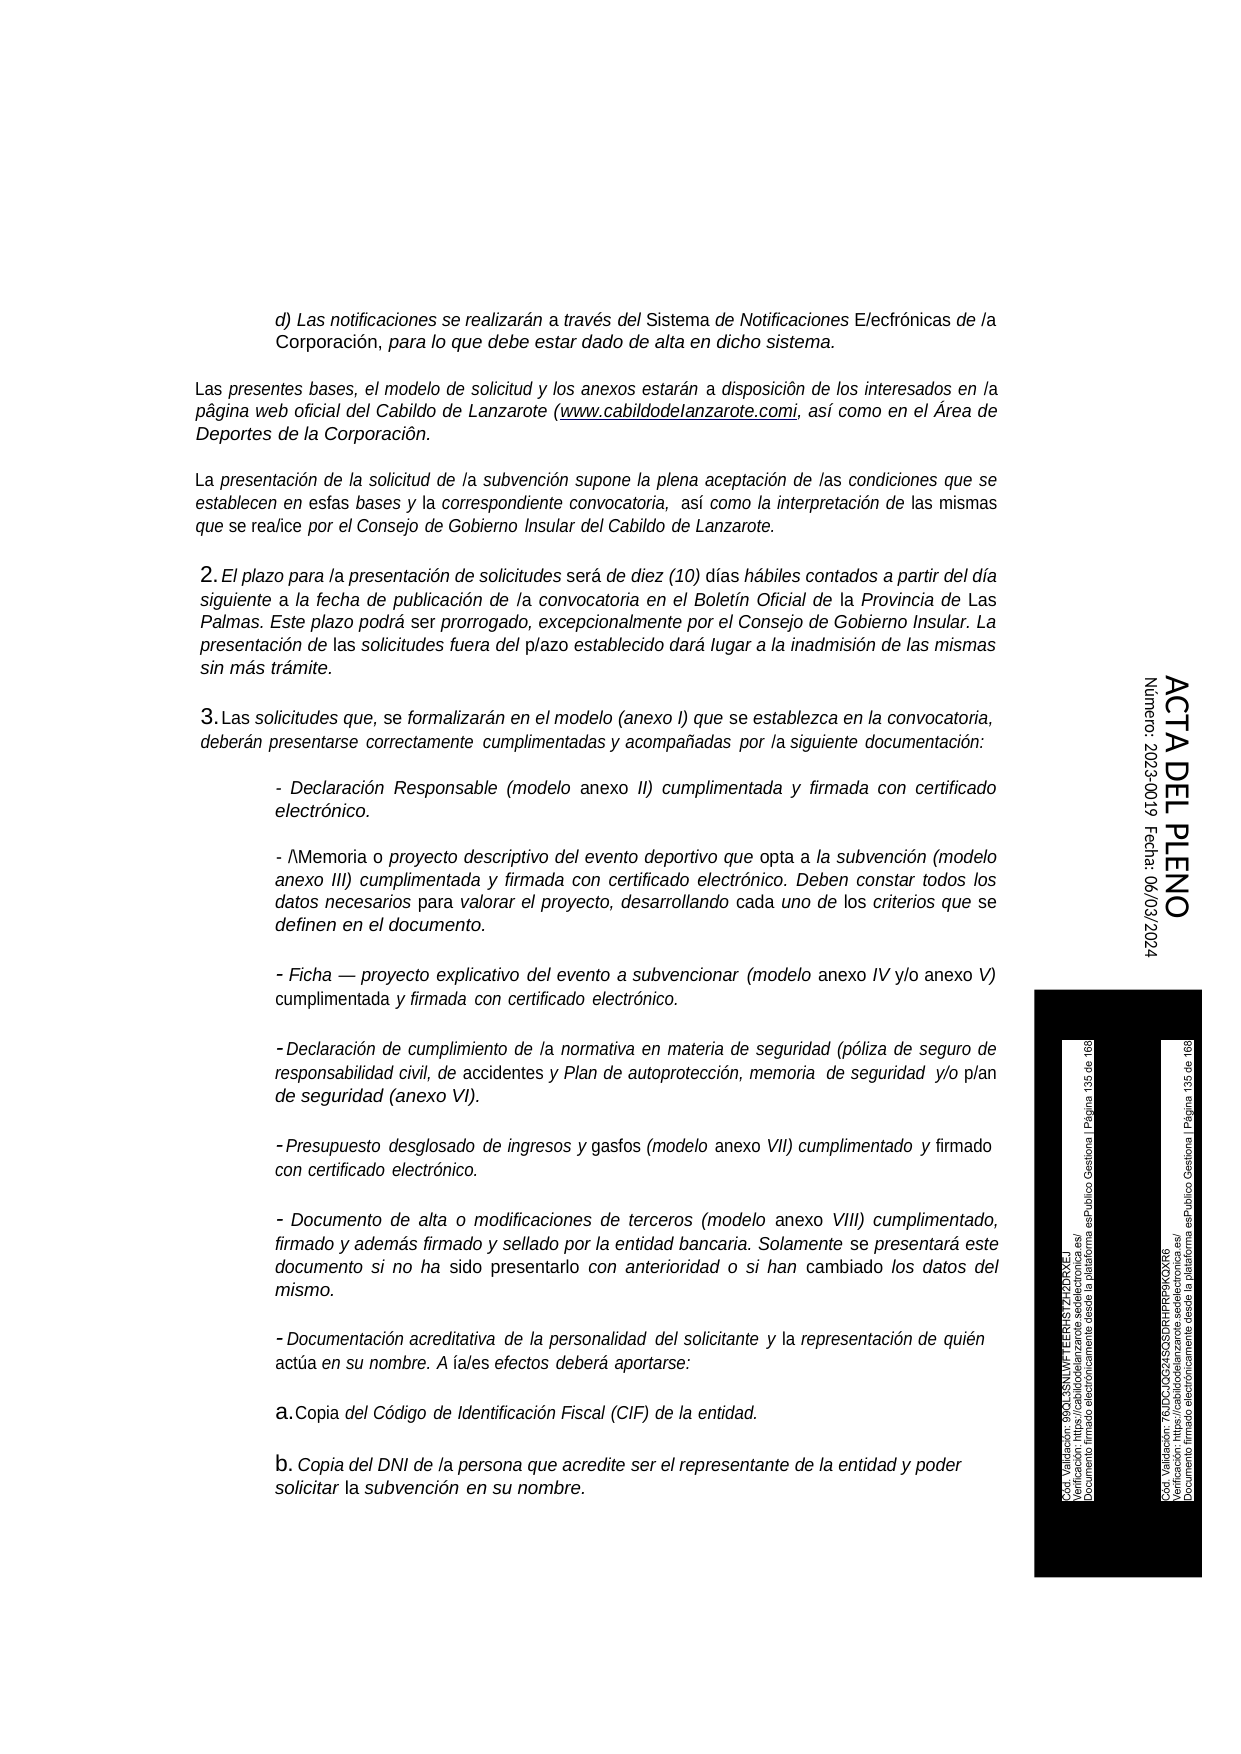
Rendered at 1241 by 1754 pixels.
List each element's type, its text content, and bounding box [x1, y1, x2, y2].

list Documento de alta o modificaciones de terceros (modelo anexo VIII) cumplimentado, firmado y además firmado y sellado por la entidad bancaria. Solamente se presentará este documento si no ha sido presentarlo con anterioridad o si han cambiado los datos del mismo. [275, 1205, 999, 1300]
picture [1062, 1374, 1094, 1398]
picture [1062, 1180, 1094, 1324]
list Documentación acreditativa de la personalidad del solicitante y la representación de quién [275, 1324, 1205, 1351]
text - Declaración Responsable (modelo anexo II) cumplimentada y firmada con certificado electrónico. [275, 777, 997, 821]
text Las presentes bases, el modelo de solicitud y los anexos estarán a disposiciôn de los interesados en /a pâgina web oficial del Cabildo de Lanzarote (www.cabildodeIanzarote.comi, así como en el Área de Deportes de la Corporaciôn. [195, 377, 998, 444]
picture [1161, 1040, 1194, 1131]
list Ficha — proyecto explicativo del evento a subvencionar (modelo anexo IV y/o anexo V) [275, 960, 1205, 986]
text La presentación de la solicitud de /a subvención supone la plena aceptación de /as condiciones que se establecen en esfas bases y la correspondiente convocatoria, así como la interpretación de las mismas que se rea/ice por el Consejo de Gobierno lnsular del Cabildo de Lanzarote. [195, 468, 997, 537]
list Declaración de cumplimiento de /a normativa en materia de seguridad (póliza de seguro de responsabilidad civil, de accidentes y Plan de autoprotección, memoria de seguridad y/o p/an de seguridad (anexo VI). [275, 1034, 997, 1107]
list Número: 2023-0019 Fecha: 06/03/2024 [1142, 677, 1161, 965]
picture [1161, 1180, 1194, 1324]
list Copia del DNI de /a persona que acredite ser el representante de la entidad y poder solicitar la subvención en su nombre. [275, 1449, 994, 1499]
text cumplimentada y firmada con certificado electrónico. [275, 987, 1205, 1009]
list ACTA DEL PLENO [1161, 675, 1196, 965]
text actúa en su nombre. A ía/es efectos deberá aportarse: [275, 1352, 1205, 1374]
picture [1161, 1374, 1194, 1398]
text - /\Memoria o proyecto descriptivo del evento deportivo que opta a la subvención (modelo anexo III) cumplimentada y firmada con certificado electrónico. Deben constar todos los datos necesarios para valorar el proyecto, desarrollando cada uno de los criterios que se definen en el documento. [275, 846, 997, 936]
list Copia del Código de Identificación Fiscal (CIF) de la entidad. [275, 1398, 1205, 1424]
picture [1062, 1424, 1094, 1501]
list Presupuesto desglosado de ingresos y gasfos (modelo anexo VII) cumplimentado y firmado [275, 1131, 1205, 1157]
list El plazo para /a presentación de solicitudes será de diez (10) días hábiles contados a partir del día siguiente a la fecha de publicación de /a convocatoria en el Boletín Oficial de la Provincia de Las Palmas. Este plazo podrá ser prorrogado, excepcionalmente por el Consejo de Gobierno Insular. La presentación de las solicitudes fuera del p/azo establecido dará Iugar a la inadmisión de las mismas sin más trámite. [200, 561, 997, 678]
picture [1161, 1424, 1194, 1501]
picture [1062, 1040, 1094, 1131]
list Las notificaciones se realizarán a través del Sistema de Notificaciones E/ecfrónicas de /a Corporación, para lo que debe estar dado de alta en dicho sistema. [275, 308, 997, 353]
text con certificado electrónico. [275, 1159, 1205, 1180]
list Las solicitudes que, se formalizarán en el modelo (anexo I) que se establezca en la convocatoria, deberán presentarse correctamente cumplimentadas y acompañadas por /a siguiente documentación: [200, 703, 993, 752]
